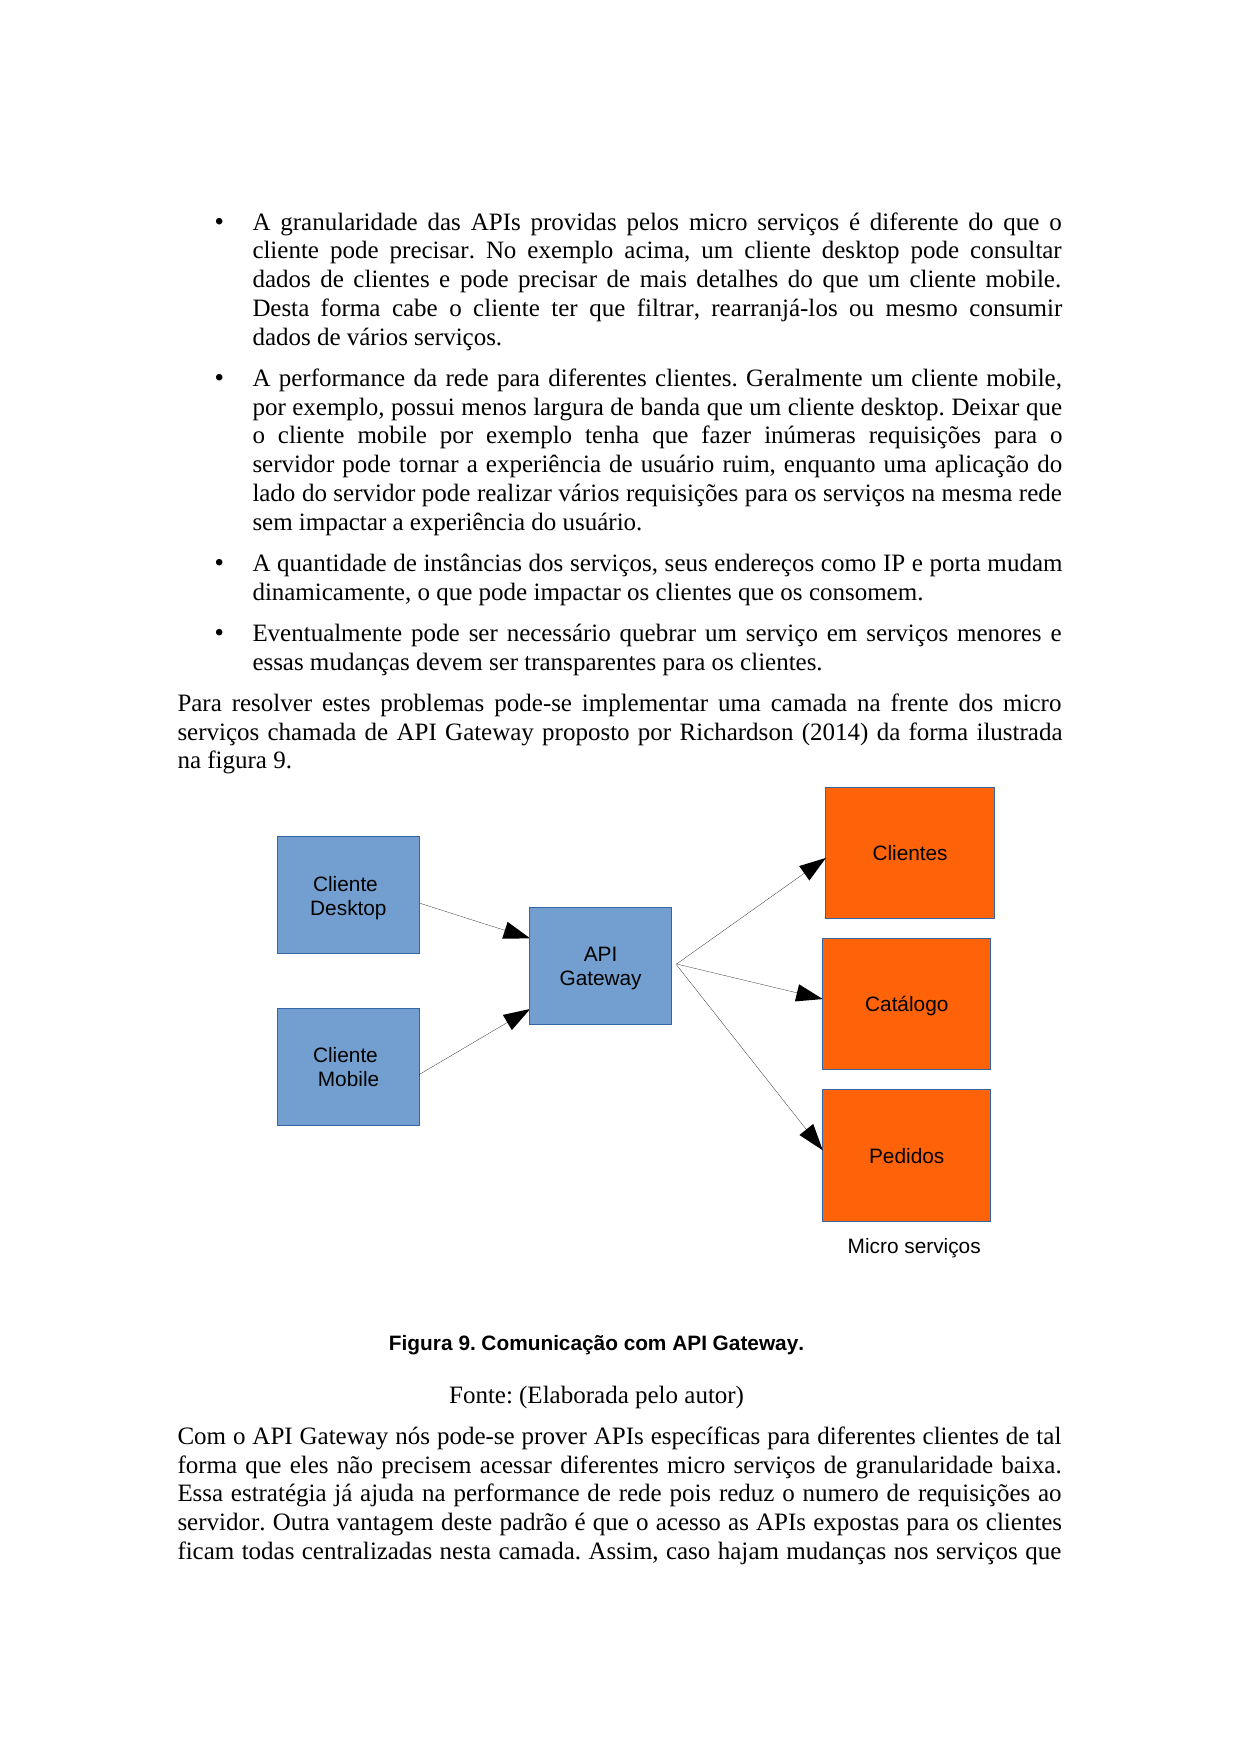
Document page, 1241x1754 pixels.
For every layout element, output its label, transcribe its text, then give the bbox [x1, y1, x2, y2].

list Eventualmente pode ser necessário quebrar um serviço em serviços menores e essas mudanças devem ser transparentes para os clientes. [215, 618, 1063, 676]
text Fonte: (Elaborada pelo autor) [177, 1380, 1016, 1408]
text Com o API Gateway nós pode-se prover APIs específicas para diferentes clientes de tal forma que eles não precisem acessar diferentes micro serviços de granularidade baixa. Essa estratégia já ajuda na performance de rede pois reduz o numero de requisições ao servidor. Outra vantagem deste padrão é que o acesso as APIs expostas para os clientes ficam todas centralizadas nesta camada. Assim, caso hajam mudanças nos serviços que [177, 1421, 1063, 1565]
list A performance da rede para diferentes clientes. Geralmente um cliente mobile, por exemplo, possui menos largura de banda que um cliente desktop. Deixar que o cliente mobile por exemplo tenha que fazer inúmeras requisições para o servidor pode tornar a experiência de usuário ruim, enquanto uma aplicação do lado do servidor pode realizar vários requisições para os serviços na mesma rede sem impactar a experiência do usuário. [215, 363, 1063, 536]
list A granularidade das APIs providas pelos micro serviços é diferente do que o cliente pode precisar. No exemplo acima, um cliente desktop pode consultar dados de clientes e pode precisar de mais detalhes do que um cliente mobile. Desta forma cabe o cliente ter que filtrar, rearranjá-los ou mesmo consumir dados de vários serviços. [215, 207, 1063, 351]
list A quantidade de instâncias dos serviços, seus endereços como IP e porta mudam dinamicamente, o que pode impactar os clientes que os consomem. [215, 548, 1063, 606]
text Para resolver estes problemas pode-se implementar uma camada na frente dos micro serviços chamada de API Gateway proposto por Richardson (2014) da forma ilustrada na figura 9. [177, 688, 1063, 774]
text Figura 9. Comunicação com API Gateway. [177, 1331, 1016, 1355]
